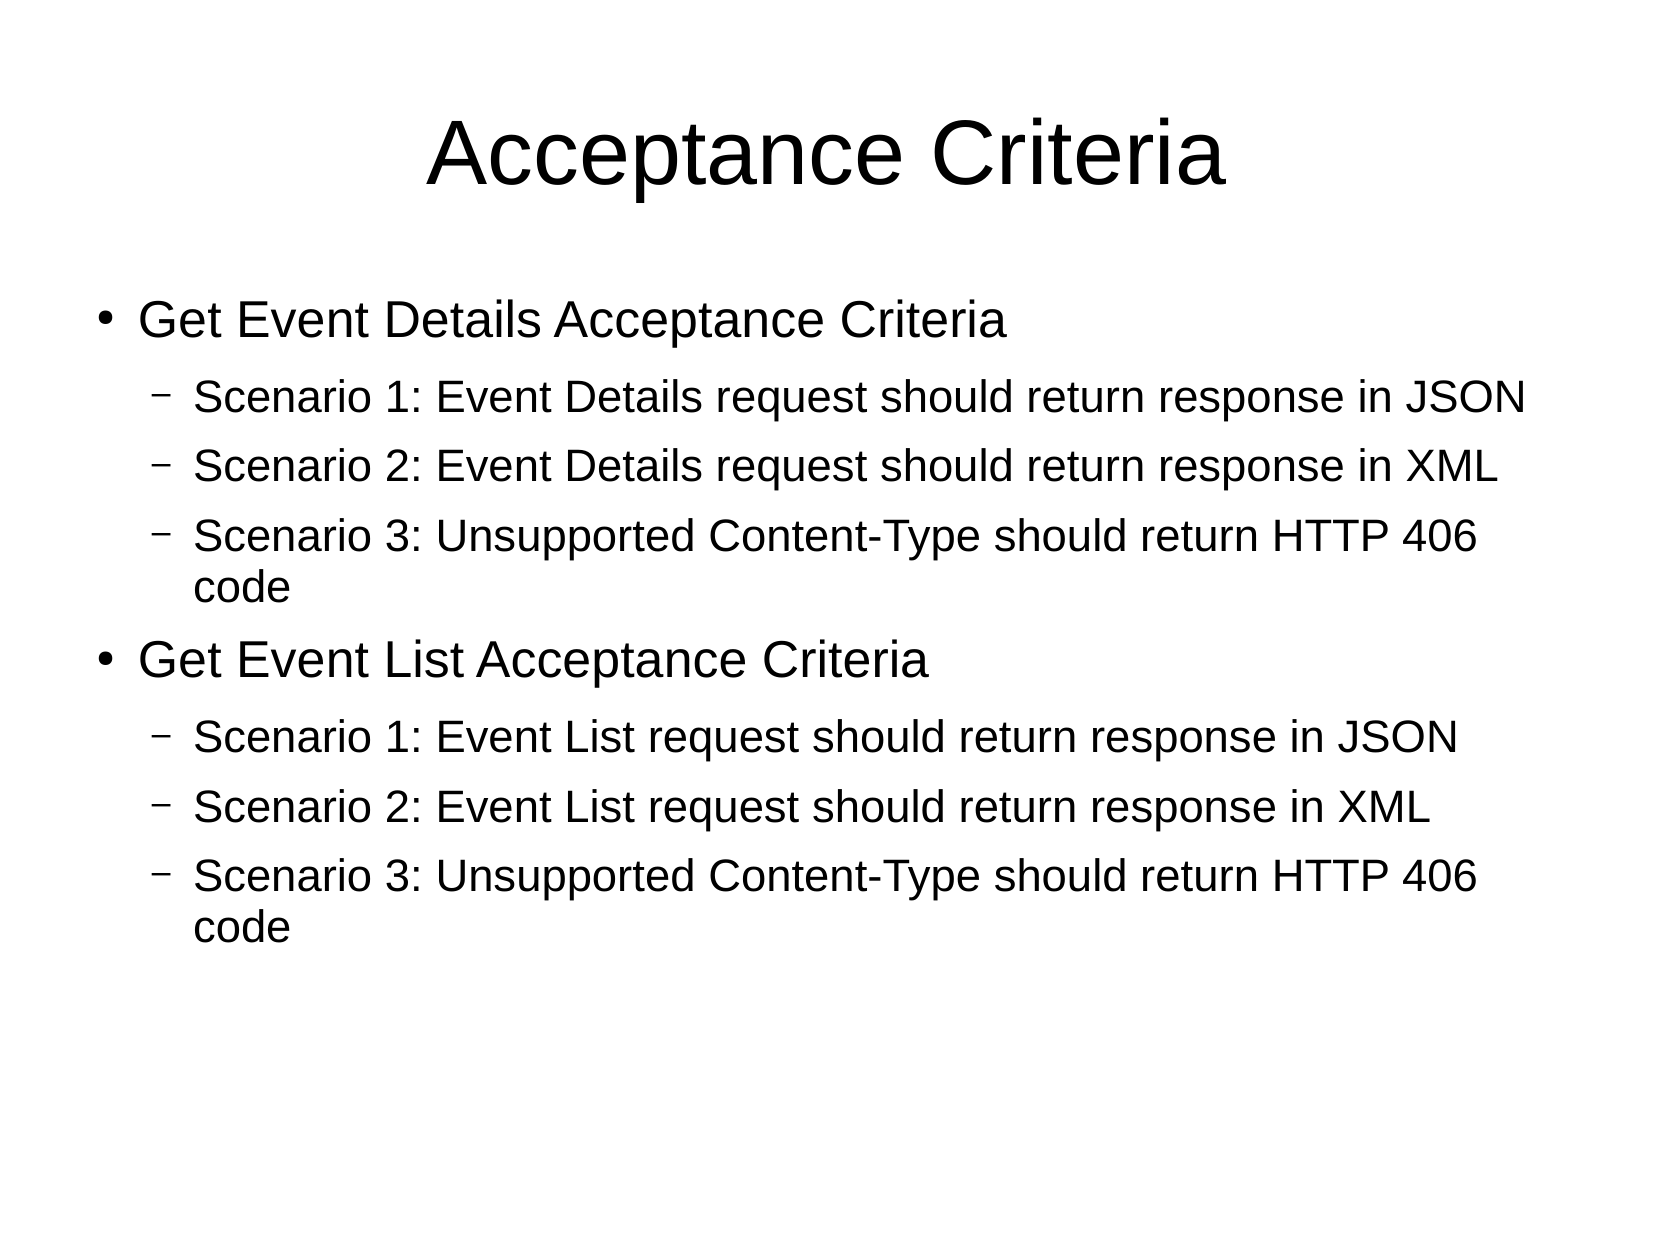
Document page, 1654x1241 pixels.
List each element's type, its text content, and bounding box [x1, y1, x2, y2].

list Get Event Details Acceptance Criteria Scenario 1: Event Details request should return response in JSON Scenario 2: Event Details request should return response in XML Scenario 3: Unsupported Content-Type should return HTTP 406 code Get Event List Acceptance Criteria Scenario 1: Event List request should return response in JSON Scenario 2: Event List request should return response in XML Scenario 3: Unsupported Content-Type should return HTTP 406 code [82, 290, 1538, 1010]
title Acceptance Criteria [82, 49, 1571, 257]
